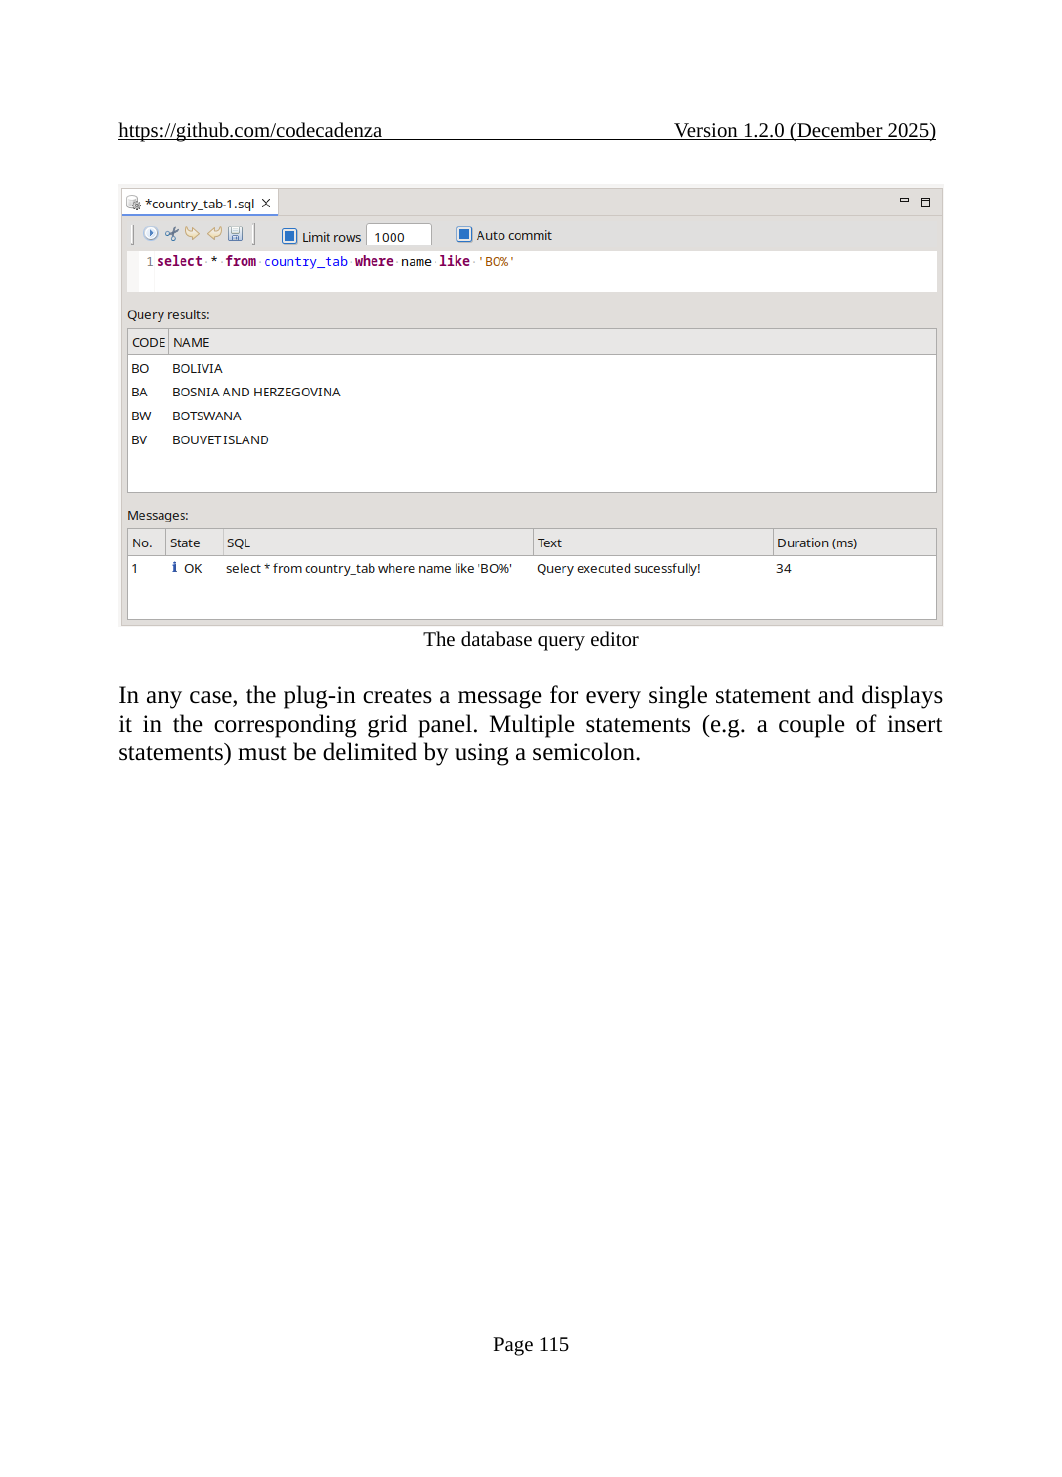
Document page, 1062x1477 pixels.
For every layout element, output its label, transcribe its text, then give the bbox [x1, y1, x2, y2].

text In any case, the plug-in creates a message for every single statement and displays it in the corresponding grid panel. Multiple statements (e.g. a couple of insert statements) must be delimited by using a semicolon. [118, 680, 944, 766]
text The database query editor [118, 627, 944, 651]
picture [118, 184, 944, 627]
